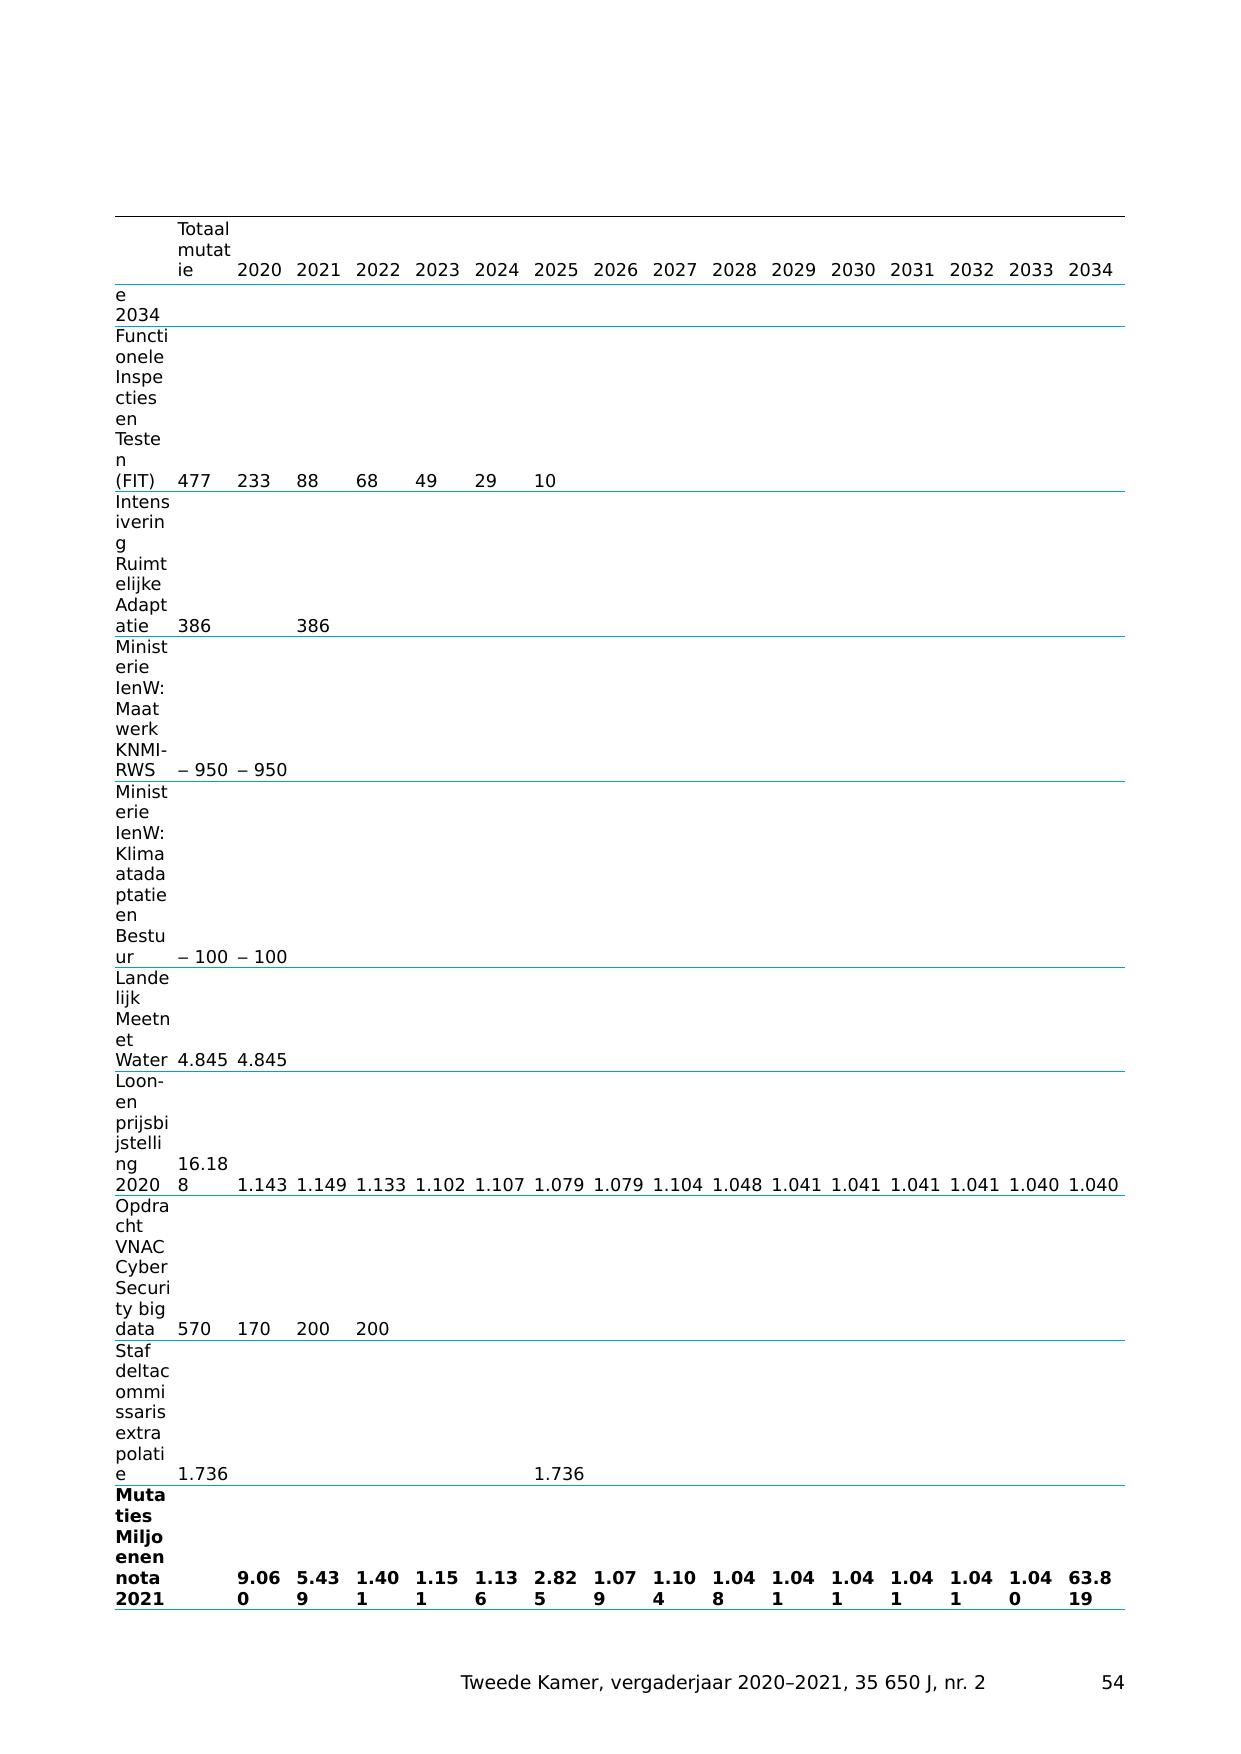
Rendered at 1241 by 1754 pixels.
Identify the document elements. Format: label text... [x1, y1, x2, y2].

table_cell 1.041 [887, 1072, 946, 1195]
table_cell 200 [293, 1196, 353, 1340]
table_cell Landelijk Meetnet Water [115, 968, 174, 1071]
table_cell 1.041 [946, 1072, 1006, 1195]
table_cell 2026 [590, 217, 649, 284]
table_cell 386 [293, 492, 353, 636]
table_cell [531, 492, 590, 636]
table_cell 1.104 [650, 1072, 709, 1195]
table_cell [887, 492, 946, 636]
table_cell ‒ 950 [234, 637, 293, 781]
table_cell 2025 [531, 217, 590, 284]
table_cell [471, 285, 531, 326]
table_cell [1065, 782, 1125, 967]
table_cell [828, 1341, 887, 1485]
table_cell [946, 1341, 1006, 1485]
table_cell [234, 1341, 293, 1485]
table_cell [471, 637, 531, 781]
table_cell [650, 782, 709, 967]
table_cell 16.188 [175, 1072, 234, 1195]
table_cell [412, 1341, 471, 1485]
table_cell [293, 637, 353, 781]
table_cell Loon- en prijsbijstelling 2020 [115, 1072, 174, 1195]
table_cell [768, 1196, 828, 1340]
table_cell [887, 1341, 946, 1485]
table_cell 10 [531, 327, 590, 491]
table_cell 2.825 [531, 1486, 590, 1609]
table_cell 1.048 [709, 1486, 768, 1609]
table_cell [650, 637, 709, 781]
table_cell [650, 285, 709, 326]
table_cell [650, 968, 709, 1071]
table_cell [1065, 285, 1125, 326]
table_cell [1006, 1341, 1065, 1485]
table_cell 2024 [471, 217, 531, 284]
table_cell [828, 782, 887, 967]
table_cell 1.041 [828, 1072, 887, 1195]
table_cell [531, 1196, 590, 1340]
table_cell ‒ 100 [175, 782, 234, 967]
table_cell 29 [471, 327, 531, 491]
table_cell 68 [353, 327, 412, 491]
table_cell 477 [175, 327, 234, 491]
table_cell [471, 968, 531, 1071]
table_cell 88 [293, 327, 353, 491]
table_cell [412, 1196, 471, 1340]
table_cell [946, 782, 1006, 967]
table_cell 2028 [709, 217, 768, 284]
table_cell 5.439 [293, 1486, 353, 1609]
table_cell 1.041 [768, 1072, 828, 1195]
table_cell [709, 968, 768, 1071]
table_cell 1.041 [946, 1486, 1006, 1609]
table_cell ‒ 100 [234, 782, 293, 967]
table_cell 1.136 [471, 1486, 531, 1609]
table_cell [590, 782, 649, 967]
table_cell [471, 1196, 531, 1340]
table_cell [1065, 1341, 1125, 1485]
table_cell 1.048 [709, 1072, 768, 1195]
table_cell [650, 492, 709, 636]
table_cell [412, 285, 471, 326]
table_cell 9.060 [234, 1486, 293, 1609]
table_cell 1.041 [828, 1486, 887, 1609]
table_cell 1.079 [590, 1486, 649, 1609]
table_cell 1.040 [1006, 1486, 1065, 1609]
table_cell 1.151 [412, 1486, 471, 1609]
table_cell [887, 637, 946, 781]
table_cell Mutaties Miljoenennota 2021 [115, 1486, 174, 1609]
table_cell [471, 492, 531, 636]
table_cell 2031 [887, 217, 946, 284]
table_cell [1006, 285, 1065, 326]
table_cell [709, 327, 768, 491]
table_cell [946, 968, 1006, 1071]
table_cell [590, 285, 649, 326]
table_cell [590, 492, 649, 636]
table_cell [768, 285, 828, 326]
table_cell [768, 492, 828, 636]
table_cell [1006, 637, 1065, 781]
table_cell [828, 968, 887, 1071]
table_cell [471, 1341, 531, 1485]
table_cell 49 [412, 327, 471, 491]
table_cell [768, 327, 828, 491]
table_cell 2023 [412, 217, 471, 284]
table_cell ‒ 950 [175, 637, 234, 781]
table_cell [709, 1341, 768, 1485]
table_cell [828, 637, 887, 781]
table_cell Opdracht VNAC Cyber Security big data [115, 1196, 174, 1340]
table_cell [175, 1486, 234, 1609]
table_cell [590, 327, 649, 491]
table_cell 2034 [1065, 217, 1125, 284]
table_cell [768, 637, 828, 781]
table_cell [412, 968, 471, 1071]
table_cell [531, 968, 590, 1071]
table_cell [709, 492, 768, 636]
table_cell 63.819 [1065, 1486, 1125, 1609]
table_cell 2032 [946, 217, 1006, 284]
table_cell [471, 782, 531, 967]
table_cell [1006, 782, 1065, 967]
table_cell [1006, 327, 1065, 491]
table_cell 170 [234, 1196, 293, 1340]
table_cell 4.845 [234, 968, 293, 1071]
table_cell [946, 1196, 1006, 1340]
table_cell 1.736 [175, 1341, 234, 1485]
table_cell [828, 327, 887, 491]
table_cell 1.041 [887, 1486, 946, 1609]
table_cell [293, 1341, 353, 1485]
table_cell [412, 782, 471, 967]
table_cell 1.107 [471, 1072, 531, 1195]
table_cell [768, 782, 828, 967]
table_cell [1006, 1196, 1065, 1340]
table_cell [531, 285, 590, 326]
table_cell [1006, 492, 1065, 636]
table_cell [353, 285, 412, 326]
table_cell Ministerie IenW: Klimaatadaptatie en Bestuur [115, 782, 174, 967]
table_cell [709, 637, 768, 781]
table_cell [887, 1196, 946, 1340]
table_cell [946, 492, 1006, 636]
table_header Tabel 14 [115, 191, 1125, 216]
table_cell 2021 [293, 217, 353, 284]
table_cell [650, 327, 709, 491]
table_cell [293, 285, 353, 326]
table_cell [353, 782, 412, 967]
table_cell 1.079 [590, 1072, 649, 1195]
table_cell 1.133 [353, 1072, 412, 1195]
table_cell 4.845 [175, 968, 234, 1071]
table_cell Staf deltacommissaris extrapolatie [115, 1341, 174, 1485]
table_cell 1.736 [531, 1341, 590, 1485]
table_cell [412, 637, 471, 781]
table_cell 200 [353, 1196, 412, 1340]
table_cell 1.040 [1006, 1072, 1065, 1195]
table_cell 2027 [650, 217, 709, 284]
table_cell [1065, 1196, 1125, 1340]
table_cell [590, 637, 649, 781]
table_cell 1.149 [293, 1072, 353, 1195]
table_cell Ministerie IenW: Maatwerk KNMI-RWS [115, 637, 174, 781]
table_cell [1065, 492, 1125, 636]
table_cell [887, 327, 946, 491]
table_cell Intensivering Ruimtelijke Adaptatie [115, 492, 174, 636]
table_cell 1.104 [650, 1486, 709, 1609]
table_cell [234, 285, 293, 326]
table_cell [353, 637, 412, 781]
table_cell [293, 968, 353, 1071]
table_cell [887, 285, 946, 326]
table_cell [412, 492, 471, 636]
table_cell [234, 492, 293, 636]
table_cell [709, 285, 768, 326]
table_cell [175, 285, 234, 326]
table_cell [590, 1196, 649, 1340]
table_cell [887, 782, 946, 967]
table_cell [650, 1341, 709, 1485]
table_cell [293, 782, 353, 967]
table_cell [946, 637, 1006, 781]
table_cell [768, 968, 828, 1071]
table_cell [1065, 968, 1125, 1071]
table_cell 2029 [768, 217, 828, 284]
table_cell [650, 1196, 709, 1340]
table_cell 1.040 [1065, 1072, 1125, 1195]
table_cell 1.041 [768, 1486, 828, 1609]
table_cell [1065, 637, 1125, 781]
table_cell [531, 782, 590, 967]
table_cell [353, 492, 412, 636]
table_cell [946, 327, 1006, 491]
table_cell 2022 [353, 217, 412, 284]
table_cell 1.143 [234, 1072, 293, 1195]
table_cell [828, 492, 887, 636]
table_cell [946, 285, 1006, 326]
table_cell [828, 285, 887, 326]
table_cell 233 [234, 327, 293, 491]
table_cell Functionele Inspecties en Testen (FIT) [115, 327, 174, 491]
table_cell [590, 1341, 649, 1485]
table_cell 570 [175, 1196, 234, 1340]
table_cell 2020 [234, 217, 293, 284]
table_cell [353, 1341, 412, 1485]
table_cell [709, 782, 768, 967]
table_cell [1065, 327, 1125, 491]
table_cell [353, 968, 412, 1071]
table_cell 386 [175, 492, 234, 636]
table_cell e 2034 [115, 285, 174, 326]
table_cell 1.401 [353, 1486, 412, 1609]
table_cell Totaal mutatie [175, 217, 234, 284]
table_cell 2033 [1006, 217, 1065, 284]
table_cell [531, 637, 590, 781]
table_cell [1006, 968, 1065, 1071]
table_cell [768, 1341, 828, 1485]
table_cell 1.079 [531, 1072, 590, 1195]
table_cell [887, 968, 946, 1071]
table_cell [115, 217, 174, 284]
table_cell [590, 968, 649, 1071]
table_cell 1.102 [412, 1072, 471, 1195]
table_cell [709, 1196, 768, 1340]
table_cell [828, 1196, 887, 1340]
table_cell 2030 [828, 217, 887, 284]
